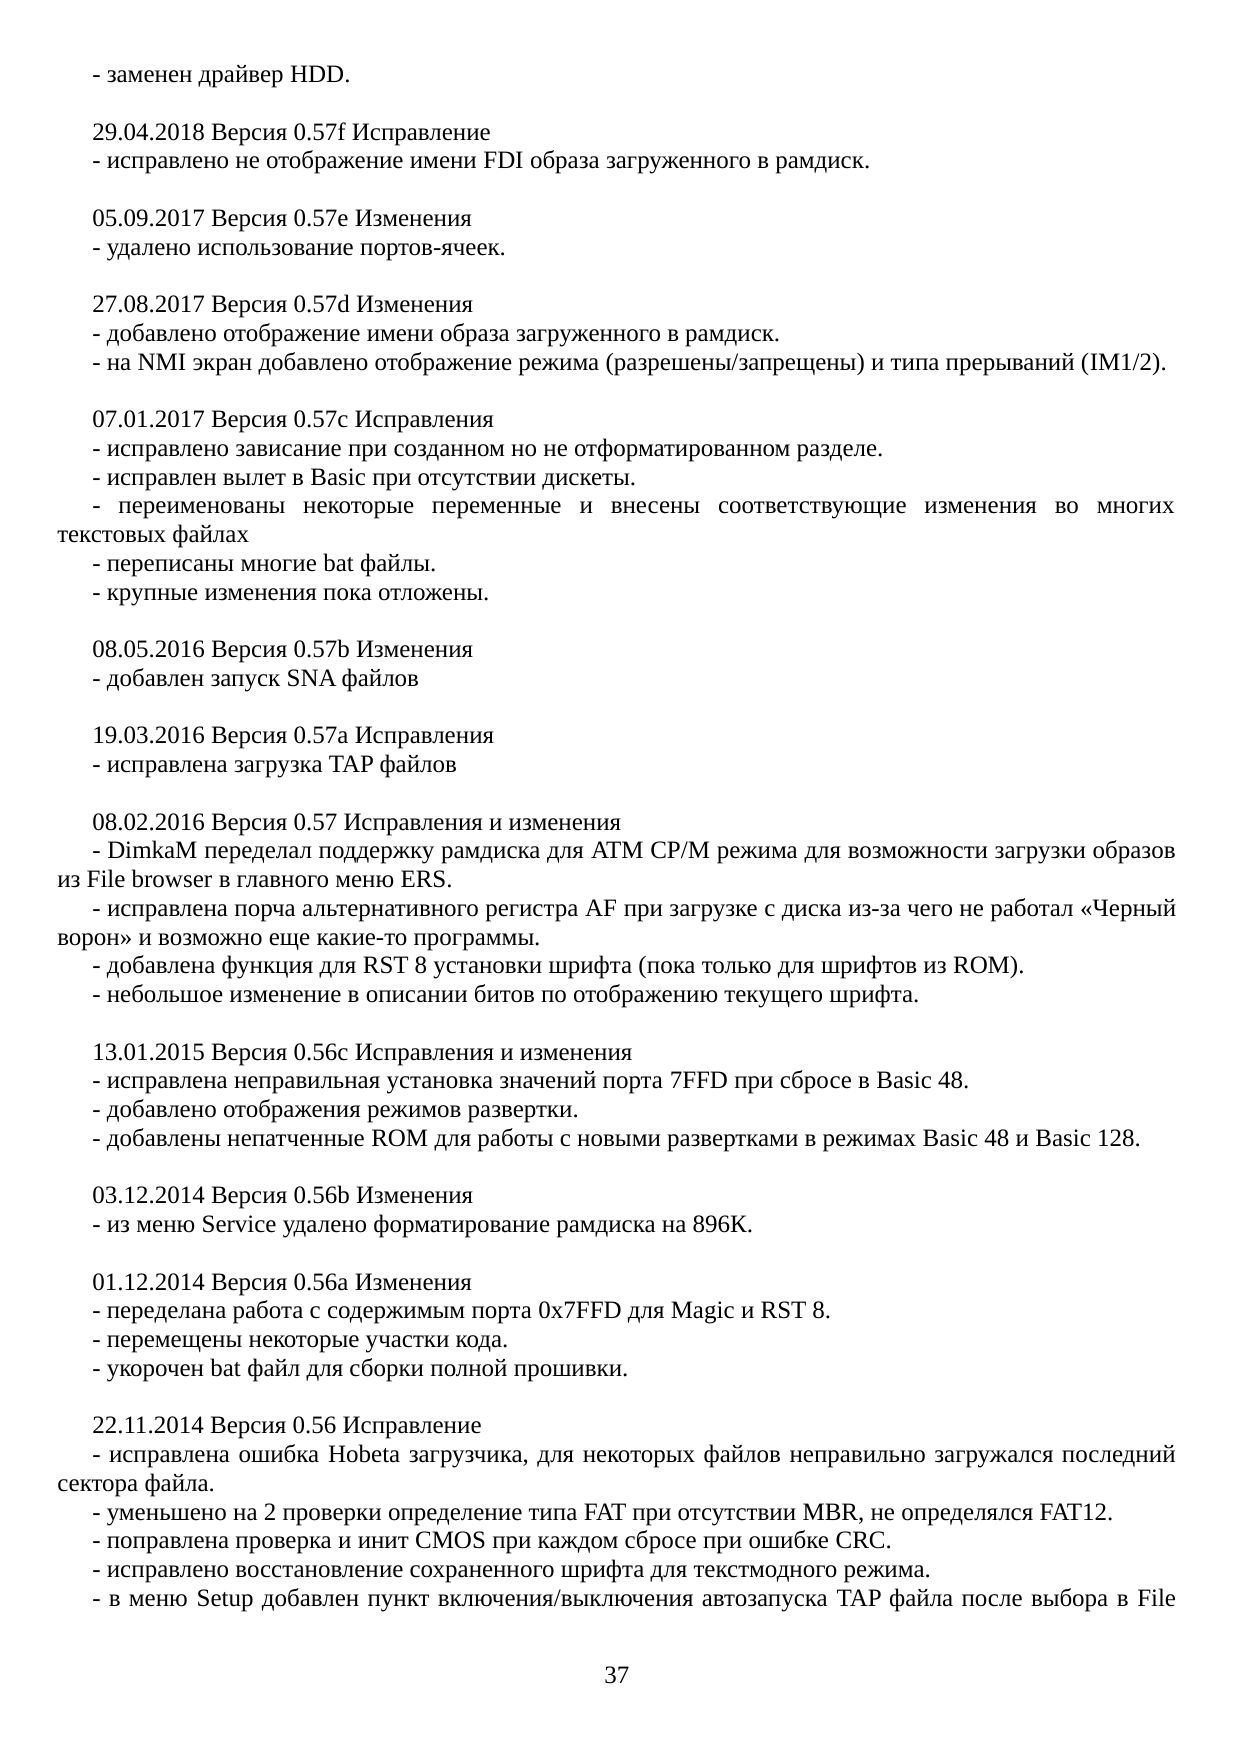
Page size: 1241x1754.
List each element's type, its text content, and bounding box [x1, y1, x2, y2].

text - переименованы некоторые переменные и внесены соответствующие изменения во многих текстовых файлах [57, 491, 1176, 548]
text - из меню Service удалено форматирование рамдиска на 896К. [57, 1209, 1176, 1238]
text 22.11.2014 Версия 0.56 Исправление [57, 1411, 1176, 1439]
text 19.03.2016 Версия 0.57a Исправления [57, 721, 1176, 749]
text - исправлен вылет в Basic при отсутствии дискеты. [57, 462, 1176, 491]
text 13.01.2015 Версия 0.56c Исправления и изменения [57, 1037, 1176, 1066]
text - поправлена проверка и инит CMOS при каждом сбросе при ошибке CRC. [57, 1526, 1176, 1554]
text - исправлена порча альтернативного регистра AF при загрузке с диска из-за чего не работал «Черный ворон» и возможно еще какие-то программы. [57, 893, 1176, 951]
text 27.08.2017 Версия 0.57d Изменения [57, 289, 1176, 318]
text - исправлена ошибка Hobeta загрузчика, для некоторых файлов неправильно загружался последний сектора файла. [57, 1439, 1176, 1497]
text 08.05.2016 Версия 0.57b Изменения [57, 634, 1176, 663]
text 03.12.2014 Версия 0.56b Изменения [57, 1181, 1176, 1209]
text - исправлена неправильная установка значений порта 7FFD при сбросе в Basic 48. [57, 1066, 1176, 1094]
text - DimkaM переделал поддержку рамдиска для ATM CP/M режима для возможности загрузки образов из File browser в главного меню ERS. [57, 836, 1176, 893]
text - добавлена функция для RST 8 установки шрифта (пока только для шрифтов из ROM). [57, 951, 1176, 979]
text - исправлено не отображение имени FDI образа загруженного в рамдиск. [57, 146, 1176, 174]
text - укорочен bat файл для сборки полной прошивки. [57, 1353, 1176, 1382]
text 01.12.2014 Версия 0.56a Изменения [57, 1267, 1176, 1296]
text - добавлено отображения режимов развертки. [57, 1094, 1176, 1123]
text - в меню Setup добавлен пункт включения/выключения автозапуска TAP файла после выбора в File [57, 1583, 1176, 1612]
text - исправлено зависание при созданном но не отформатированном разделе. [57, 433, 1176, 462]
text - удалено использование портов-ячеек. [57, 232, 1176, 261]
text - переписаны многие bat файлы. [57, 548, 1176, 577]
text - добавлены непатченные ROM для работы с новыми развертками в режимах Basic 48 и Basic 128. [57, 1123, 1176, 1152]
text - крупные изменения пока отложены. [57, 577, 1176, 606]
text - на NMI экран добавлено отображение режима (разрешены/запрещены) и типа прерываний (IM1/2). [57, 347, 1176, 376]
text - перемещены некоторые участки кода. [57, 1324, 1176, 1353]
text 07.01.2017 Версия 0.57с Исправления [57, 404, 1176, 433]
text - небольшое изменение в описании битов по отображению текущего шрифта. [57, 979, 1176, 1008]
text 08.02.2016 Версия 0.57 Исправления и изменения [57, 807, 1176, 836]
text - добавлен запуск SNA файлов [57, 663, 1176, 692]
text - переделана работа с содержимым порта 0x7FFD для Magic и RST 8. [57, 1296, 1176, 1324]
text - исправлено восстановление сохраненного шрифта для текстмодного режима. [57, 1554, 1176, 1583]
text - заменен драйвер HDD. [57, 59, 1176, 88]
text 29.04.2018 Версия 0.57f Исправление [57, 117, 1176, 146]
text 05.09.2017 Версия 0.57e Изменения [57, 203, 1176, 232]
text - исправлена загрузка TAP файлов [57, 749, 1176, 778]
text - добавлено отображение имени образа загруженного в рамдиск. [57, 318, 1176, 347]
text - уменьшено на 2 проверки определение типа FAT при отсутствии MBR, не определялся FAT12. [57, 1497, 1176, 1526]
